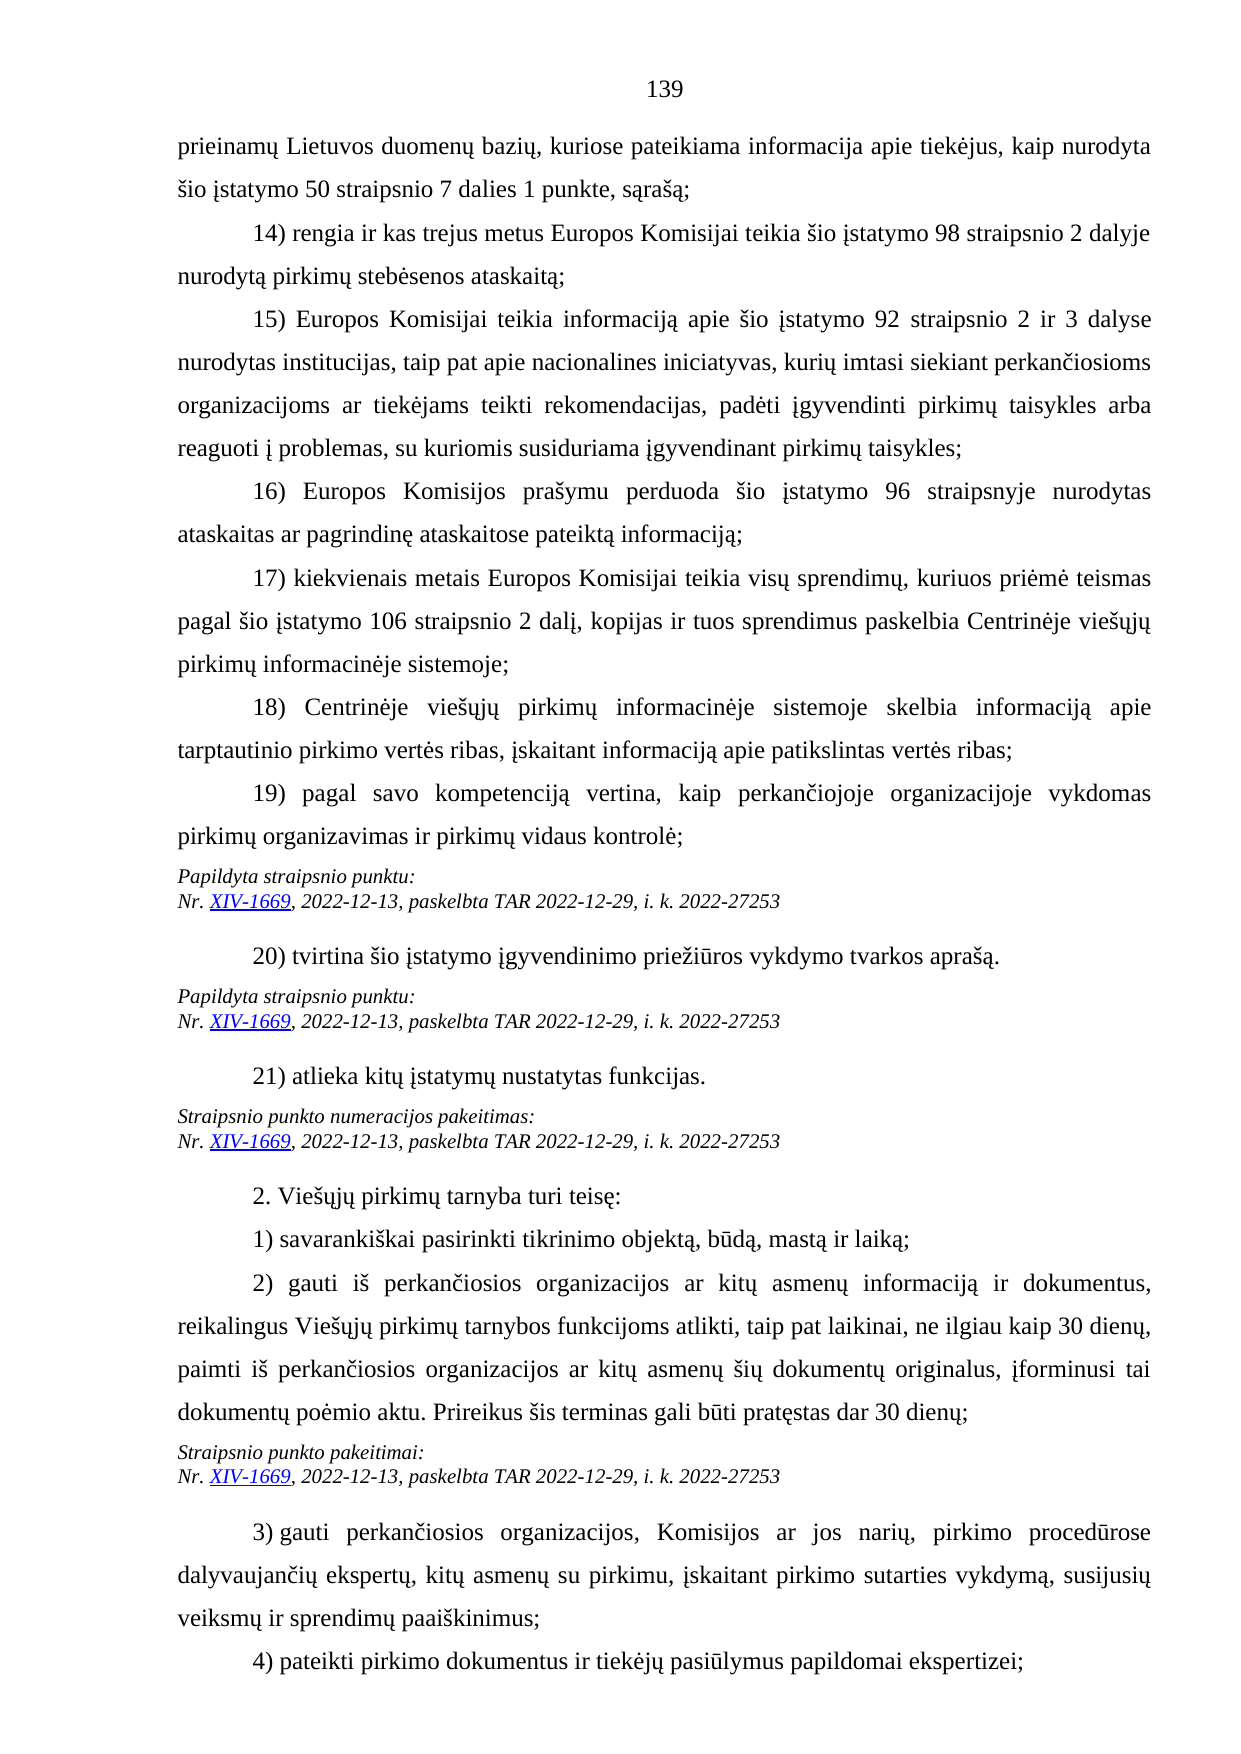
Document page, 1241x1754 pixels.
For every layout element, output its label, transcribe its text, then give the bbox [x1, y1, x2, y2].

text 18) Centrinėje viešųjų pirkimų informacinėje sistemoje skelbia informaciją apie tarptautinio pirkimo vertės ribas, įskaitant informaciją apie patikslintas vertės ribas; [177, 692, 1152, 764]
text 19) pagal savo kompetenciją vertina, kaip perkančiojoje organizacijoje vykdomas pirkimų organizavimas ir pirkimų vidaus kontrolė; [177, 778, 1152, 850]
text 2) gauti iš perkančiosios organizacijos ar kitų asmenų informaciją ir dokumentus, reikalingus Viešųjų pirkimų tarnybos funkcijoms atlikti, taip pat laikinai, ne ilgiau kaip 30 dienų, paimti iš perkančiosios organizacijos ar kitų asmenų šių dokumentų originalus, įforminusi tai dokumentų poėmio aktu. Prireikus šis terminas gali būti pratęstas dar 30 dienų; [177, 1268, 1152, 1426]
text 15) Europos Komisijai teikia informaciją apie šio įstatymo 92 straipsnio 2 ir 3 dalyse nurodytas institucijas, taip pat apie nacionalines iniciatyvas, kurių imtasi siekiant perkančiosioms organizacijoms ar tiekėjams teikti rekomendacijas, padėti įgyvendinti pirkimų taisykles arba reaguoti į problemas, su kuriomis susiduriama įgyvendinant pirkimų taisykles; [177, 304, 1152, 462]
text Papildyta straipsnio punktu: [177, 984, 1152, 1008]
text 21) atlieka kitų įstatymų nustatytas funkcijas. [177, 1061, 1152, 1090]
text 16) Europos Komisijos prašymu perduoda šio įstatymo 96 straipsnyje nurodytas ataskaitas ar pagrindinę ataskaitose pateiktą informaciją; [177, 476, 1152, 548]
text Nr. XIV-1669, 2022-12-13, paskelbta TAR 2022-12-29, i. k. 2022-27253 [177, 1008, 1152, 1033]
text Nr. XIV-1669, 2022-12-13, paskelbta TAR 2022-12-29, i. k. 2022-27253 [177, 1464, 1152, 1488]
text 3) gauti perkančiosios organizacijos, Komisijos ar jos narių, pirkimo procedūrose dalyvaujančių ekspertų, kitų asmenų su pirkimu, įskaitant pirkimo sutarties vykdymą, susijusių veiksmų ir sprendimų paaiškinimus; [177, 1517, 1152, 1632]
text 20) tvirtina šio įstatymo įgyvendinimo priežiūros vykdymo tvarkos aprašą. [177, 941, 1152, 970]
text prieinamų Lietuvos duomenų bazių, kuriose pateikiama informacija apie tiekėjus, kaip nurodyta šio įstatymo 50 straipsnio 7 dalies 1 punkte, sąrašą; [177, 131, 1152, 203]
text Nr. XIV-1669, 2022-12-13, paskelbta TAR 2022-12-29, i. k. 2022-27253 [177, 888, 1152, 913]
text 4) pateikti pirkimo dokumentus ir tiekėjų pasiūlymus papildomai ekspertizei; [177, 1646, 1152, 1675]
text 2. Viešųjų pirkimų tarnyba turi teisę: [177, 1181, 1152, 1210]
text Straipsnio punkto pakeitimai: [177, 1440, 1152, 1464]
text Nr. XIV-1669, 2022-12-13, paskelbta TAR 2022-12-29, i. k. 2022-27253 [177, 1128, 1152, 1153]
text Straipsnio punkto numeracijos pakeitimas: [177, 1104, 1152, 1128]
text 14) rengia ir kas trejus metus Europos Komisijai teikia šio įstatymo 98 straipsnio 2 dalyje nurodytą pirkimų stebėsenos ataskaitą; [177, 218, 1152, 289]
text Papildyta straipsnio punktu: [177, 864, 1152, 888]
text 17) kiekvienais metais Europos Komisijai teikia visų sprendimų, kuriuos priėmė teismas pagal šio įstatymo 106 straipsnio 2 dalį, kopijas ir tuos sprendimus paskelbia Centrinėje viešųjų pirkimų informacinėje sistemoje; [177, 563, 1152, 678]
text 1) savarankiškai pasirinkti tikrinimo objektą, būdą, mastą ir laiką; [177, 1224, 1152, 1253]
